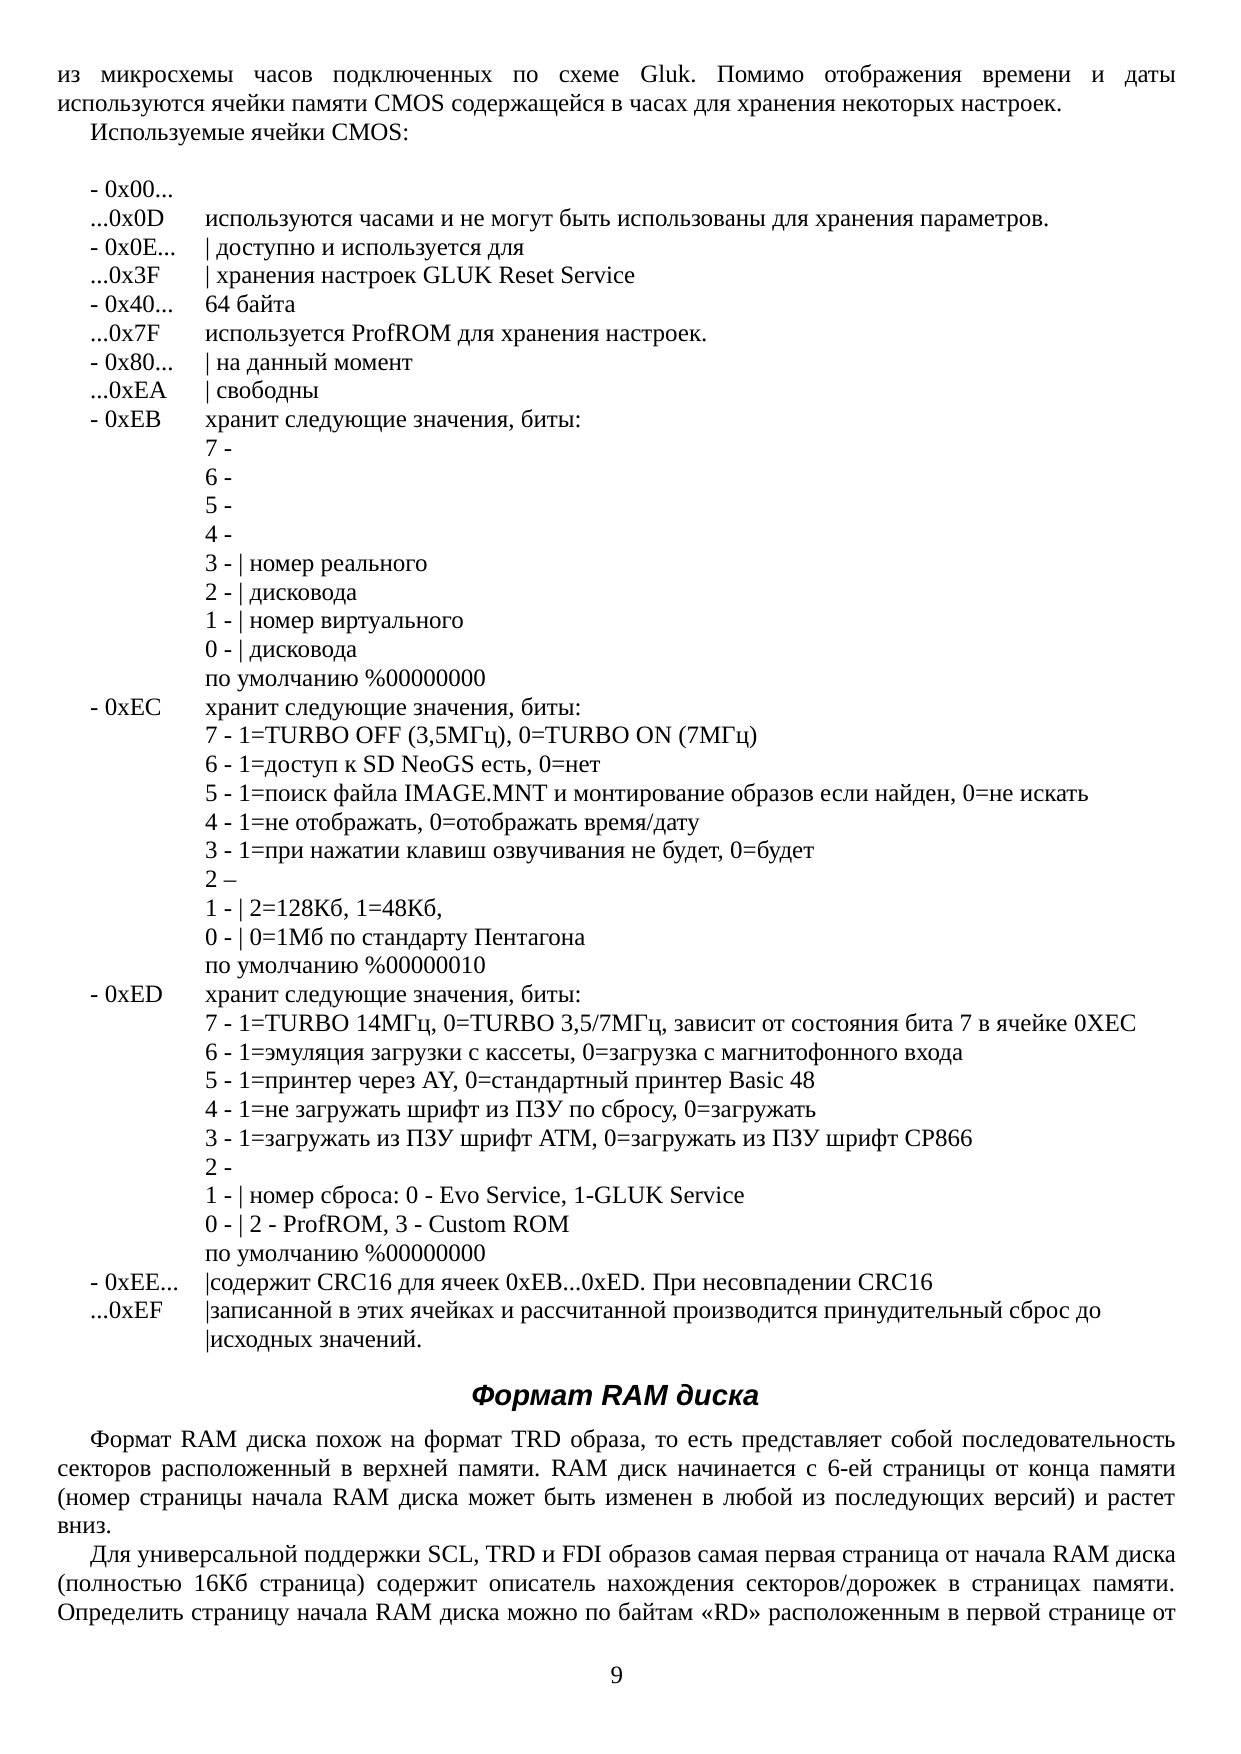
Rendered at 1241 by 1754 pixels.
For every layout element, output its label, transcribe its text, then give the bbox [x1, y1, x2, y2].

text 3 - 1=загружать из ПЗУ шрифт АТМ, 0=загружать из ПЗУ шрифт CP866 [57, 1123, 1176, 1152]
text 4 - [57, 519, 1176, 548]
text 3 - | номер реального [57, 548, 1176, 577]
text - 0x0E... | доступно и используется для [57, 232, 1176, 261]
text 2 – [57, 864, 1176, 893]
text Используемые ячейки CMOS: [57, 117, 1176, 146]
text ...0xEA | свободны [57, 376, 1176, 404]
text 4 - 1=не загружать шрифт из ПЗУ по сбросу, 0=загружать [57, 1094, 1176, 1123]
text - 0x40... 64 байта [57, 289, 1176, 318]
text ...0x3F | хранения настроек GLUK Reset Service [57, 261, 1176, 289]
text - 0xEE... |содержит CRC16 для ячеек 0xEB...0xED. При несовпадении CRC16 [57, 1267, 1176, 1296]
text 5 - 1=принтер через AY, 0=стандартный принтер Basic 48 [57, 1066, 1176, 1094]
text 5 - 1=поиск файла IMAGE.MNT и монтирование образов если найден, 0=не искать [57, 778, 1176, 807]
text ...0x0D используются часами и не могут быть использованы для хранения параметров. [57, 203, 1176, 232]
text 2 - | дисковода [57, 577, 1176, 606]
text - 0x00... [57, 174, 1176, 203]
text 0 - | дисковода [57, 634, 1176, 663]
text 1 - | номер сброса: 0 - Evo Service, 1-GLUK Service [57, 1181, 1176, 1209]
text 4 - 1=не отображать, 0=отображать время/дату [57, 807, 1176, 836]
text ...0xEF |записанной в этих ячейках и рассчитанной производится принудительный сброс до |исходных значений. [57, 1296, 1176, 1353]
text 6 - 1=доступ к SD NeoGS есть, 0=нет [57, 749, 1176, 778]
text 3 - 1=при нажатии клавиш озвучивания не будет, 0=будет [57, 836, 1176, 864]
text 7 - [57, 433, 1176, 462]
text ...0x7F используется ProfROM для хранения настроек. [57, 318, 1176, 347]
text 6 - 1=эмуляция загрузки с кассеты, 0=загрузка с магнитофонного входа [57, 1037, 1176, 1066]
subtitle Формат RAM диска [57, 1378, 1176, 1412]
text - 0xEC хранит следующие значения, биты: [57, 692, 1176, 721]
text 0 - | 0=1Мб по стандарту Пентагона [57, 922, 1176, 951]
text по умолчанию %00000000 [57, 663, 1176, 692]
text 6 - [57, 462, 1176, 491]
text 0 - | 2 - ProfROM, 3 - Custom ROM [57, 1209, 1176, 1238]
text - 0x80... | на данный момент [57, 347, 1176, 376]
text из микросхемы часов подключенных по схеме Gluk. Помимо отображения времени и даты используются ячейки памяти CMOS содержащейся в часах для хранения некоторых настроек. [57, 59, 1176, 117]
text 7 - 1=TURBO OFF (3,5МГц), 0=TURBO ON (7МГц) [57, 721, 1176, 749]
text 1 - | 2=128Кб, 1=48Кб, [57, 893, 1176, 922]
text 2 - [57, 1152, 1176, 1181]
text 7 - 1=TURBO 14МГц, 0=TURBO 3,5/7МГц, зависит от состояния бита 7 в ячейке 0XEC [57, 1008, 1176, 1037]
text - 0xEB хранит следующие значения, биты: [57, 404, 1176, 433]
text - 0xED хранит следующие значения, биты: [57, 979, 1176, 1008]
text 5 - [57, 491, 1176, 519]
text Формат RAM диска похож на формат TRD образа, то есть представляет собой последовательность секторов расположенный в верхней памяти. RAM диск начинается с 6-ей страницы от конца памяти (номер страницы начала RAM диска может быть изменен в любой из последующих версий) и растет вниз. [57, 1424, 1176, 1539]
text по умолчанию %00000000 [57, 1238, 1176, 1267]
text 1 - | номер виртуального [57, 606, 1176, 634]
text Для универсальной поддержки SCL, TRD и FDI образов самая первая страница от начала RAM диска (полностью 16Кб страница) содержит описатель нахождения секторов/дорожек в страницах памяти. Определить страницу начала RAM диска можно по байтам «RD» расположенным в первой странице от [57, 1539, 1176, 1625]
text по умолчанию %00000010 [57, 951, 1176, 979]
